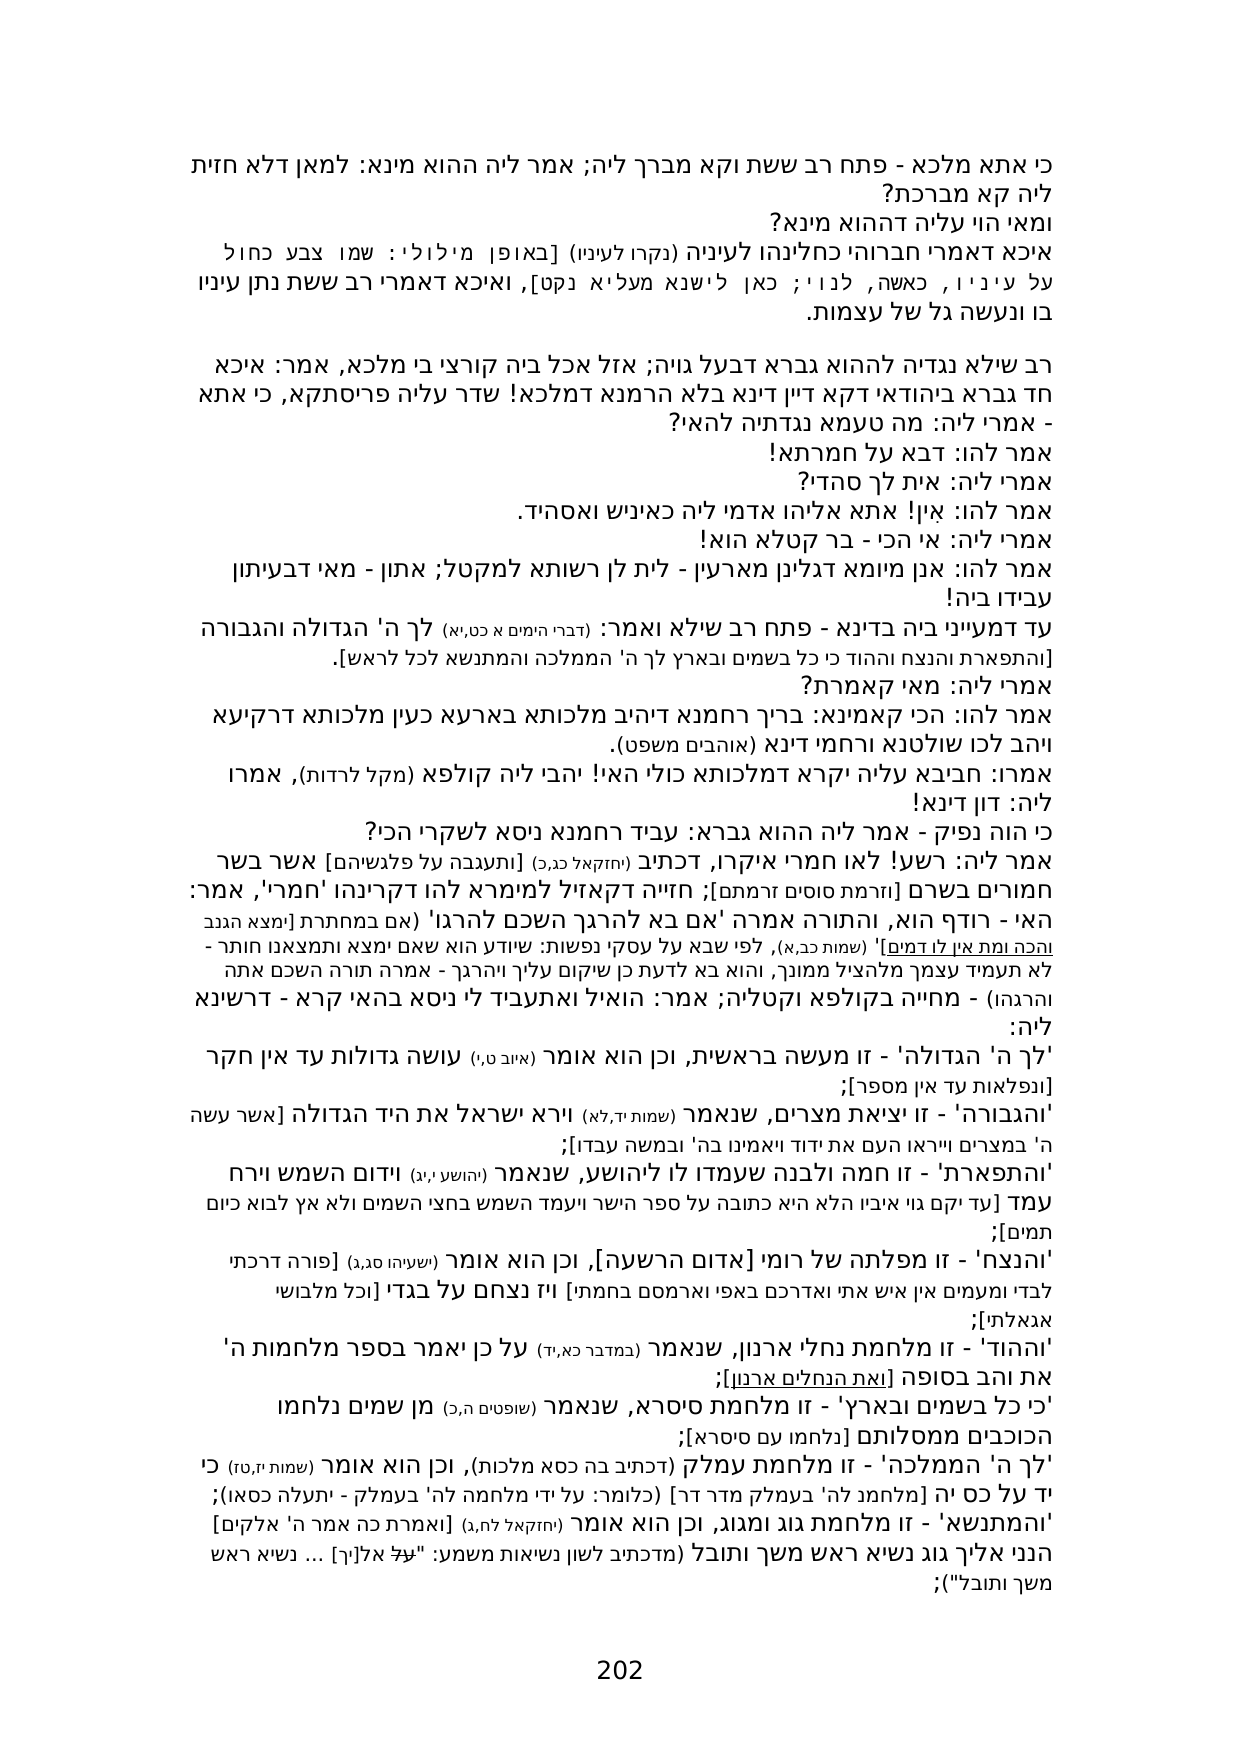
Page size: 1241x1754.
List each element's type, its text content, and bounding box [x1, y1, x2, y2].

text 'לך ה' הממלכה' - זו מלחמת עמלק (דכתיב בה כסא מלכות), וכן הוא אומר (שמות יז,טז) כי יד על כס יה [מלחמנ לה' בעמלק מדר דר] (כלומר: על ידי מלחמה לה' בעמלק - יתעלה כסאו); [187, 1450, 1053, 1508]
text אמרי ליה: מאי קאמרת? [187, 671, 1053, 700]
text 'כי כל בשמים ובארץ' - זו מלחמת סיסרא, שנאמר (שופטים ה,כ) מן שמים נלחמו הכוכבים ממסלותם [נלחמו עם סיסרא]; [187, 1392, 1053, 1450]
text איכא דאמרי חברוהי כחלינהו לעיניה (נקרו לעיניו) [באופן מילולי: שמו צבע כחול על עיניו, כאשה, לנוי; כאן לישנא מעליא נקט], ואיכא דאמרי רב ששת נתן עיניו בו ונעשה גל של עצמות. [187, 238, 1053, 326]
text 'וההוד' - זו מלחמת נחלי ארנון, שנאמר (במדבר כא,יד) על כן יאמר בספר מלחמות ה' את והב בסופה [ואת הנחלים ארנון]; [187, 1333, 1053, 1392]
text אמרי ליה: אי הכי - בר קטלא הוא! [187, 525, 1053, 554]
text 'והתפארת' - זו חמה ולבנה שעמדו לו ליהושע, שנאמר (יהושע י,יג) וידום השמש וירח עמד [עד יקם גוי איביו הלא היא כתובה על ספר הישר ויעמד השמש בחצי השמים ולא אץ לבוא כיום תמים]; [187, 1158, 1053, 1246]
text כי הוה נפיק - אמר ליה ההוא גברא: עביד רחמנא ניסא לשקרי הכי? [187, 817, 1053, 846]
text 'והגבורה' - זו יציאת מצרים, שנאמר (שמות יד,לא) וירא ישראל את היד הגדולה [אשר עשה ה' במצרים וייראו העם את ידוד ויאמינו בה' ובמשה עבדו]; [187, 1099, 1053, 1158]
text אמר להו: אִין! אתא אליהו אדמי ליה כאיניש ואסהיד. [187, 496, 1053, 525]
text אמר להו: דבא על חמרתא! [187, 438, 1053, 467]
text 'והנצח' - זו מפלתה של רומי [אדום הרשעה], וכן הוא אומר (ישעיהו סג,ג) [פורה דרכתי לבדי ומעמים אין איש אתי ואדרכם באפי וארמסם בחמתי] ויז נצחם על בגדי [וכל מלבושי אגאלתי]; [187, 1246, 1053, 1333]
text אמר להו: הכי קאמינא: בריך רחמנא דיהיב מלכותא בארעא כעין מלכותא דרקיעא ויהב לכו שולטנא ורחמי דינא (אוהבים משפט). [187, 700, 1053, 759]
text אמרי ליה: אית לך סהדי? [187, 467, 1053, 496]
text רב שילא נגדיה לההוא גברא דבעל גויה; אזל אכל ביה קורצי בי מלכא, אמר: איכא חד גברא ביהודאי דקא דיין דינא בלא הרמנא דמלכא! שדר עליה פריסתקא, כי אתא - אמרי ליה: מה טעמא נגדתיה להאי? [187, 350, 1053, 438]
text 'לך ה' הגדולה' - זו מעשה בראשית, וכן הוא אומר (איוב ט,י) עושה גדולות עד אין חקר [ונפלאות עד אין מספר]; [187, 1041, 1053, 1099]
text אמר להו: אנן מיומא דגלינן מארעין - לית לן רשותא למקטל; אתון - מאי דבעיתון עבידו ביה! [187, 554, 1053, 613]
text ומאי הוי עליה דההוא מינא? [187, 208, 1053, 238]
text אמרו: חביבא עליה יקרא דמלכותא כולי האי! יהבי ליה קולפא (מקל לרדות), אמרו ליה: דון דינא! [187, 759, 1053, 817]
text 'והמתנשא' - זו מלחמת גוג ומגוג, וכן הוא אומר (יחזקאל לח,ג) [ואמרת כה אמר ה' אלקים] הנני אליך גוג נשיא ראש משך ותובל (מדכתיב לשון נשיאות משמע: "על אל[יך] ... נשיא ראש משך ותובל"); [187, 1508, 1053, 1596]
text אמר ליה: רשע! לאו חמרי איקרו, דכתיב (יחזקאל כג,כ) [ותעגבה על פלגשיהם] אשר בשר חמורים בשרם [וזרמת סוסים זרמתם]; חזייה דקאזיל למימרא להו דקרינהו 'חמרי', אמר: האי - רודף הוא, והתורה אמרה 'אם בא להרגך השכם להרגו' (אם במחתרת [ימצא הגנב והכה ומת אין לו דמים]' (שמות כב,א), לפי שבא על עסקי נפשות: שיודע הוא שאם ימצא ותמצאנו חותר - לא תעמיד עצמך מלהציל ממונך, והוא בא לדעת כן שיקום עליך ויהרגך - אמרה תורה השכם אתה והרגהו) - מחייה בקולפא וקטליה; אמר: הואיל ואתעביד לי ניסא בהאי קרא - דרשינא ליה: [187, 846, 1053, 1041]
text כי אתא מלכא - פתח רב ששת וקא מברך ליה; אמר ליה ההוא מינא: למאן דלא חזית ליה קא מברכת? [187, 150, 1053, 208]
text עד דמעייני ביה בדינא - פתח רב שילא ואמר: (דברי הימים א כט,יא) לך ה' הגדולה והגבורה [והתפארת והנצח וההוד כי כל בשמים ובארץ לך ה' הממלכה והמתנשא לכל לראש]. [187, 613, 1053, 671]
